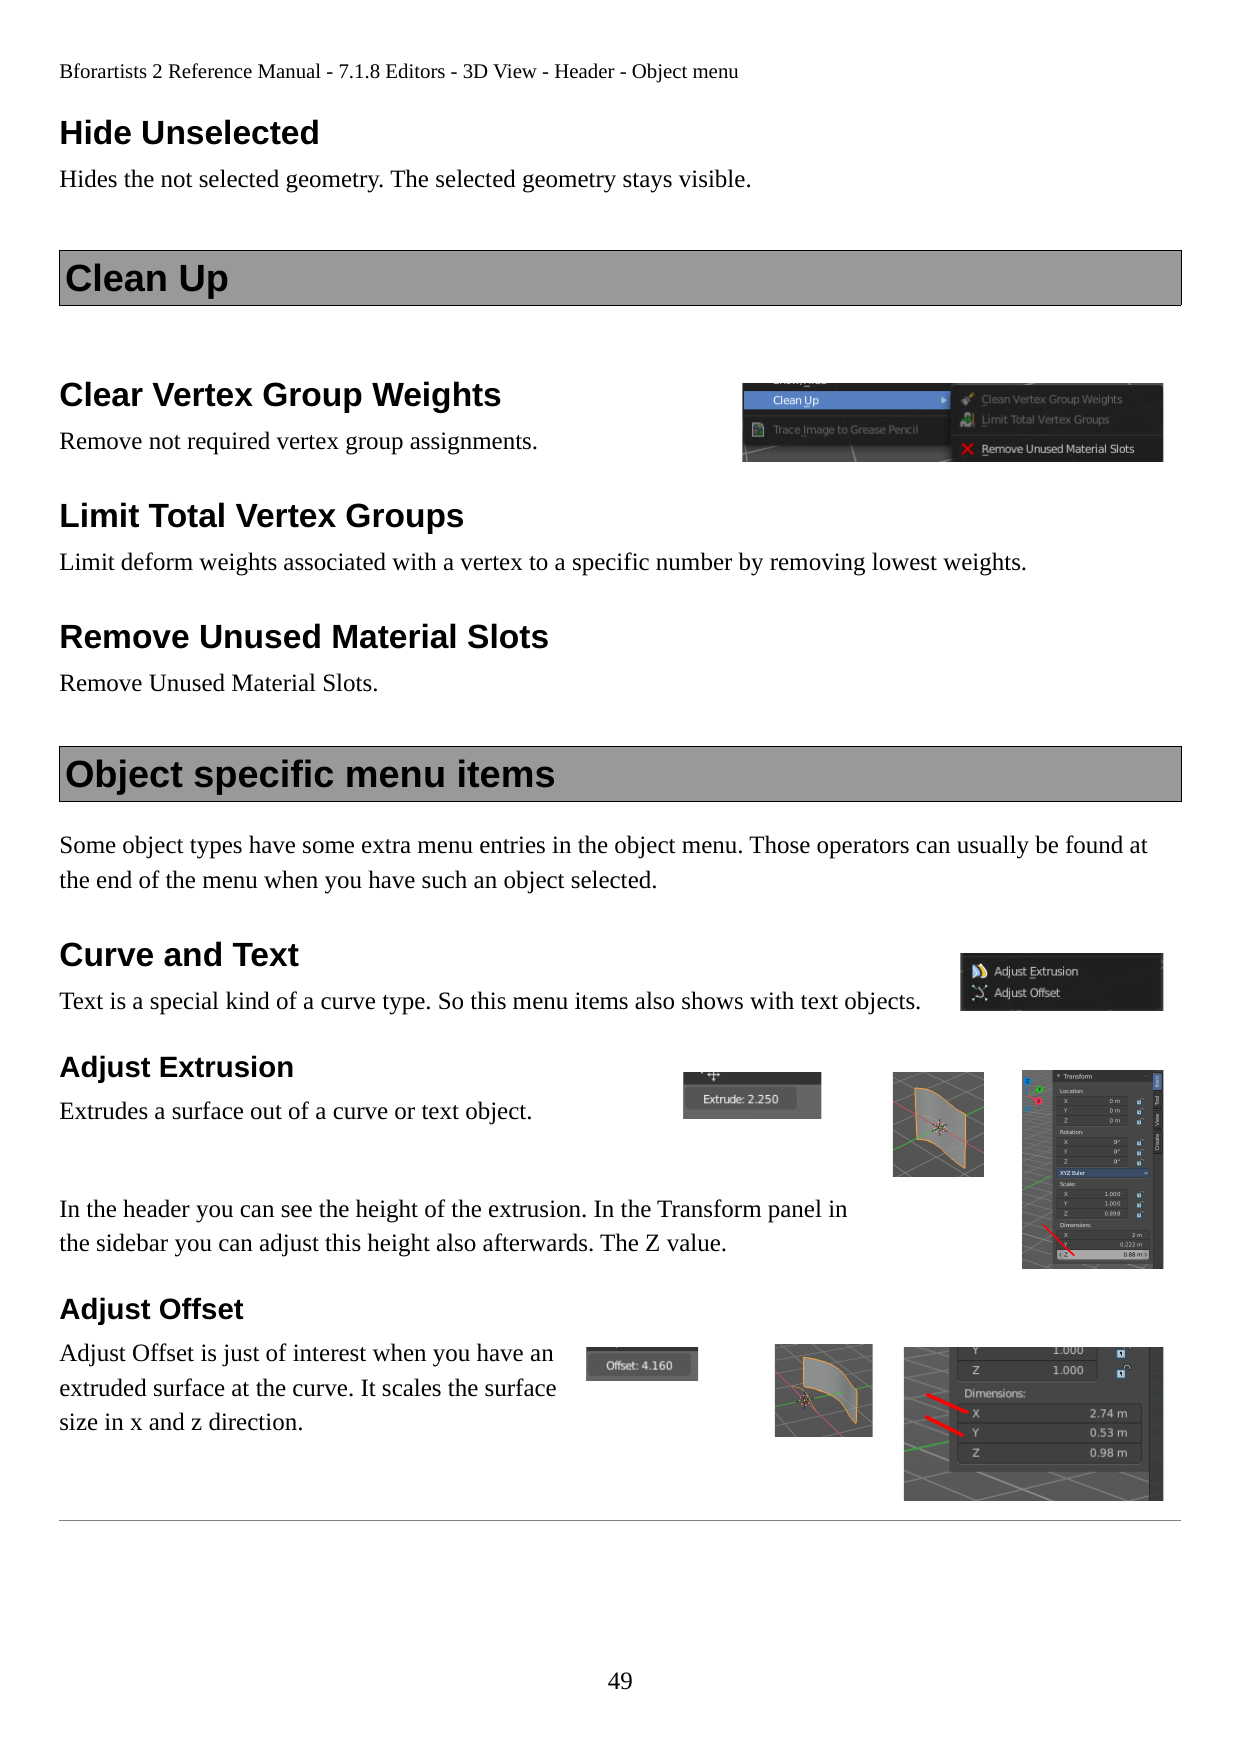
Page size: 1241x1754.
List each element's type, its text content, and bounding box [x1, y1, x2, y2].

text Remove Unused Material Slots. [59, 668, 1181, 697]
picture [742, 383, 1164, 462]
text [984, 1096, 1022, 1124]
text In the header you can see the height of the extrusion. In the Transform panel in the sidebar you can adjust this height also afterwards. The Z value. [59, 1194, 1022, 1257]
text Extrudes a surface out of a curve or text object. [59, 1096, 892, 1124]
text Hides the not selected geometry. The selected geometry stays visible. [59, 164, 1181, 192]
text Limit deform weights associated with a vertex to a specific number by removing lowest weights. [59, 547, 1181, 576]
text Adjust Offset is just of interest when you have an extruded surface at the curve. It scales the surface size in x and z direction. [59, 1338, 1181, 1436]
table_header Object specific menu items [60, 747, 1181, 801]
text Some object types have some extra menu entries in the object menu. Those operators can usually be found at the end of the menu when you have such an object selected. [59, 830, 1181, 893]
subtitle Clear Vertex Group Weights [59, 375, 1181, 414]
picture [892, 1072, 984, 1177]
text Text is a special kind of a curve type. So this menu items also shows with text objects. [59, 986, 1181, 1014]
subtitle Adjust Offset [59, 1292, 1181, 1326]
subtitle Adjust Extrusion [59, 1049, 1181, 1083]
table_header Clean Up [60, 251, 1181, 305]
picture [586, 1347, 699, 1381]
subtitle Hide Unselected [59, 113, 1181, 151]
picture [1022, 1070, 1164, 1269]
subtitle Remove Unused Material Slots [59, 617, 1181, 656]
picture [903, 1347, 1164, 1501]
picture [774, 1344, 873, 1437]
subtitle Curve and Text [59, 935, 1181, 973]
picture [960, 953, 1164, 1011]
text Remove not required vertex group assignments. [59, 426, 742, 455]
subtitle Limit Total Vertex Groups [59, 496, 1181, 535]
picture [683, 1072, 822, 1119]
